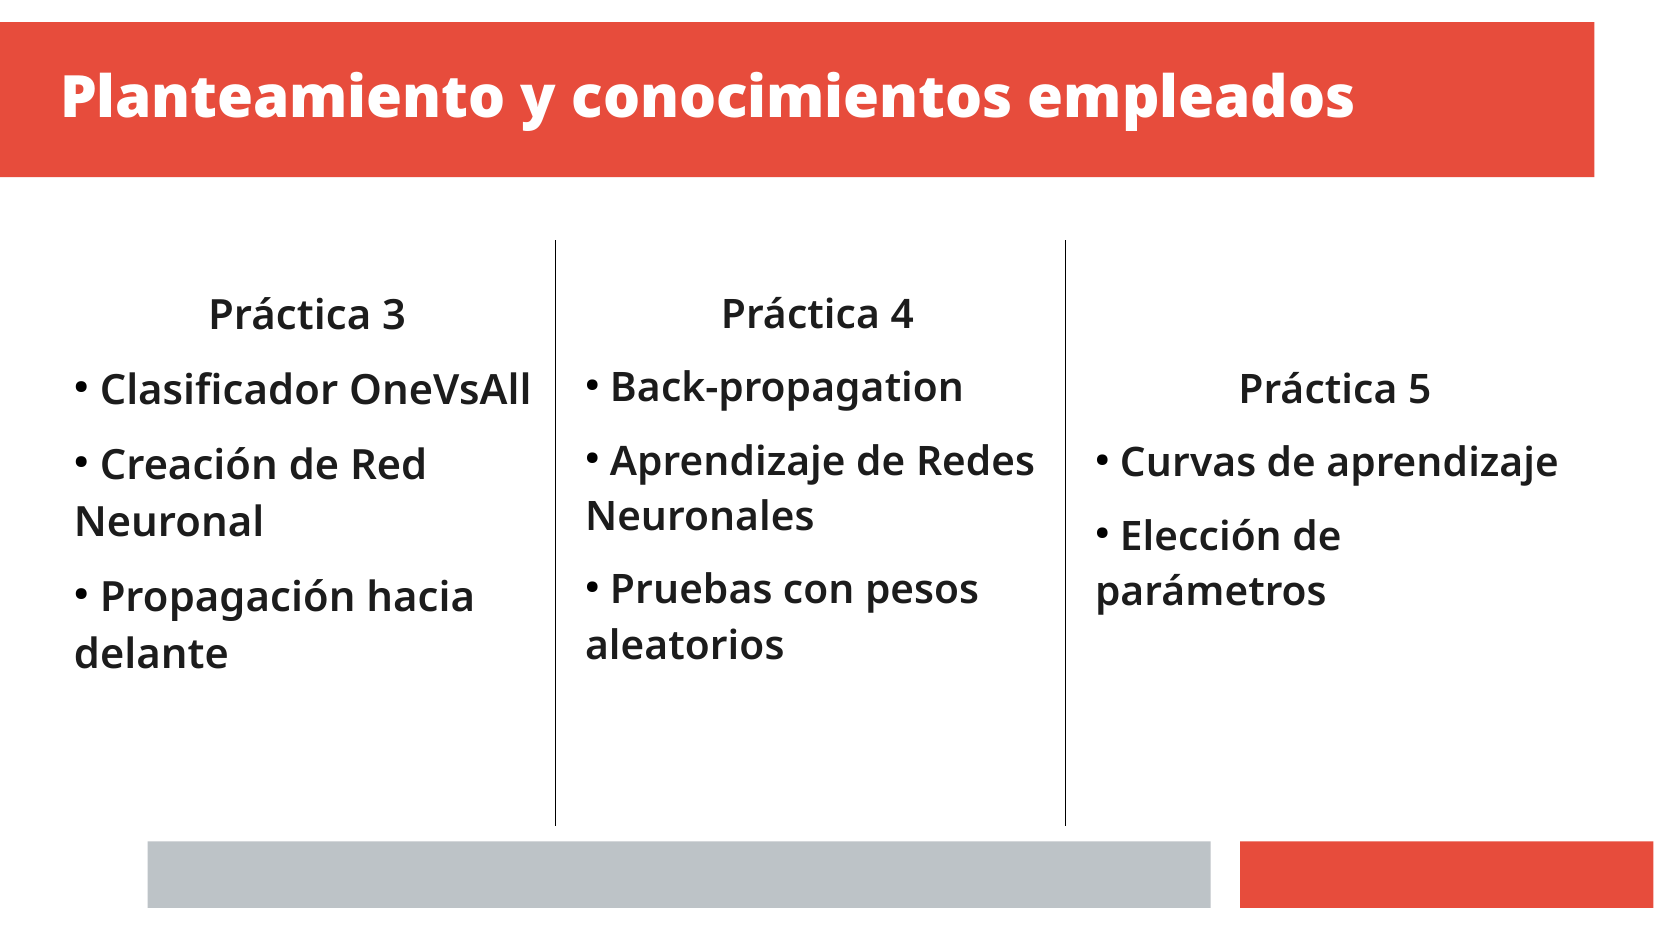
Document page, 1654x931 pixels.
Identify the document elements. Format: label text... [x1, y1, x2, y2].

title Planteamiento y conocimientos empleados [60, 45, 1596, 136]
list Práctica 5 Curvas de aprendizaje Elección de parámetros [1095, 360, 1576, 571]
list Práctica 3 Clasificador OneVsAll Creación de Red Neuronal Propagación hacia delante [74, 285, 541, 664]
list Práctica 4 Back-propagation Aprendizaje de Redes Neuronales Pruebas con pesos aleatorios [585, 285, 1051, 646]
